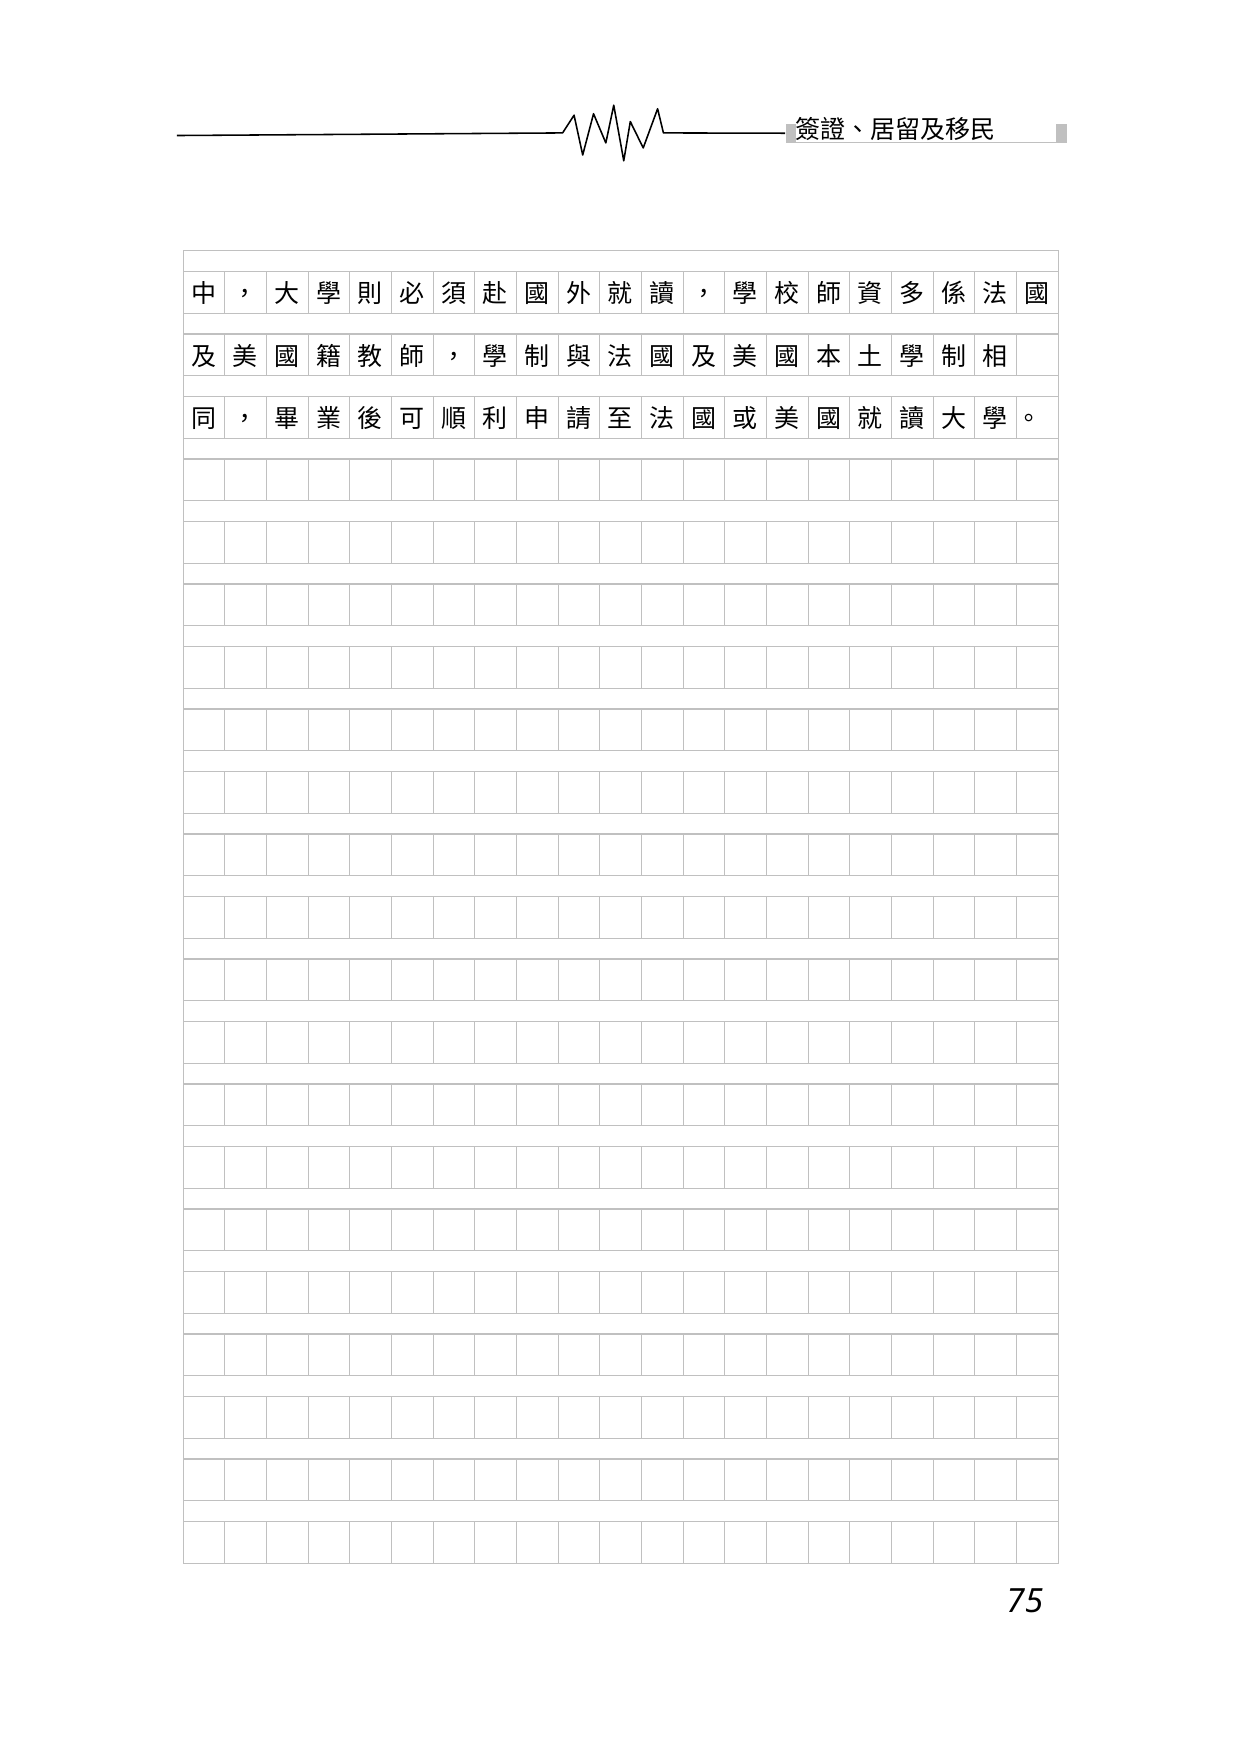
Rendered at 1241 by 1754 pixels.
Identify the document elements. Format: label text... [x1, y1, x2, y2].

text 國 [267, 335, 308, 375]
text 國 [517, 272, 558, 313]
text 及 [684, 335, 724, 375]
text 校 [767, 272, 808, 313]
text 國 [684, 397, 724, 438]
text 籍 [309, 335, 349, 375]
text 國 [809, 397, 849, 438]
text 國 [642, 335, 683, 375]
text 外 [559, 272, 599, 313]
text 赴 [475, 272, 516, 313]
text 美 [225, 335, 266, 375]
text 師 [392, 335, 433, 375]
text 讀 [892, 397, 933, 438]
text 制 [934, 335, 974, 375]
text 及 [184, 335, 224, 375]
text 師 [809, 272, 849, 313]
text ， [225, 397, 266, 438]
text 相 [975, 335, 1016, 375]
text 則 [350, 272, 391, 313]
text 國 [1017, 272, 1058, 313]
text 請 [559, 397, 599, 438]
text 就 [600, 272, 641, 313]
text 法 [975, 272, 1016, 313]
text 須 [434, 272, 474, 313]
text [184, 376, 1058, 396]
text 。 [1017, 397, 1058, 438]
text 與 [559, 335, 599, 375]
text 本 [809, 335, 849, 375]
text 美 [725, 335, 766, 375]
text 學 [309, 272, 349, 313]
text ， [434, 335, 474, 375]
text 中 [184, 272, 224, 313]
text 至 [600, 397, 641, 438]
text 制 [517, 335, 558, 375]
text 學 [725, 272, 766, 313]
text 美 [767, 397, 808, 438]
text 大 [267, 272, 308, 313]
text 畢 [267, 397, 308, 438]
text 業 [309, 397, 349, 438]
text 學 [475, 335, 516, 375]
text 同 [184, 397, 224, 438]
text [184, 314, 1058, 333]
text 係 [934, 272, 974, 313]
text 土 [850, 335, 891, 375]
text ， [684, 272, 724, 313]
text 法 [600, 335, 641, 375]
text 或 [725, 397, 766, 438]
text 學 [892, 335, 933, 375]
text 申 [517, 397, 558, 438]
text 讀 [642, 272, 683, 313]
text 國 [767, 335, 808, 375]
text [1017, 335, 1058, 375]
text 法 [642, 397, 683, 438]
text 利 [475, 397, 516, 438]
text 順 [434, 397, 474, 438]
text 後 [350, 397, 391, 438]
text [184, 251, 1058, 271]
text 就 [850, 397, 891, 438]
text 學 [975, 397, 1016, 438]
text ， [225, 272, 266, 313]
text 可 [392, 397, 433, 438]
text 必 [392, 272, 433, 313]
text 大 [934, 397, 974, 438]
text 教 [350, 335, 391, 375]
text 資 [850, 272, 891, 313]
text 多 [892, 272, 933, 313]
